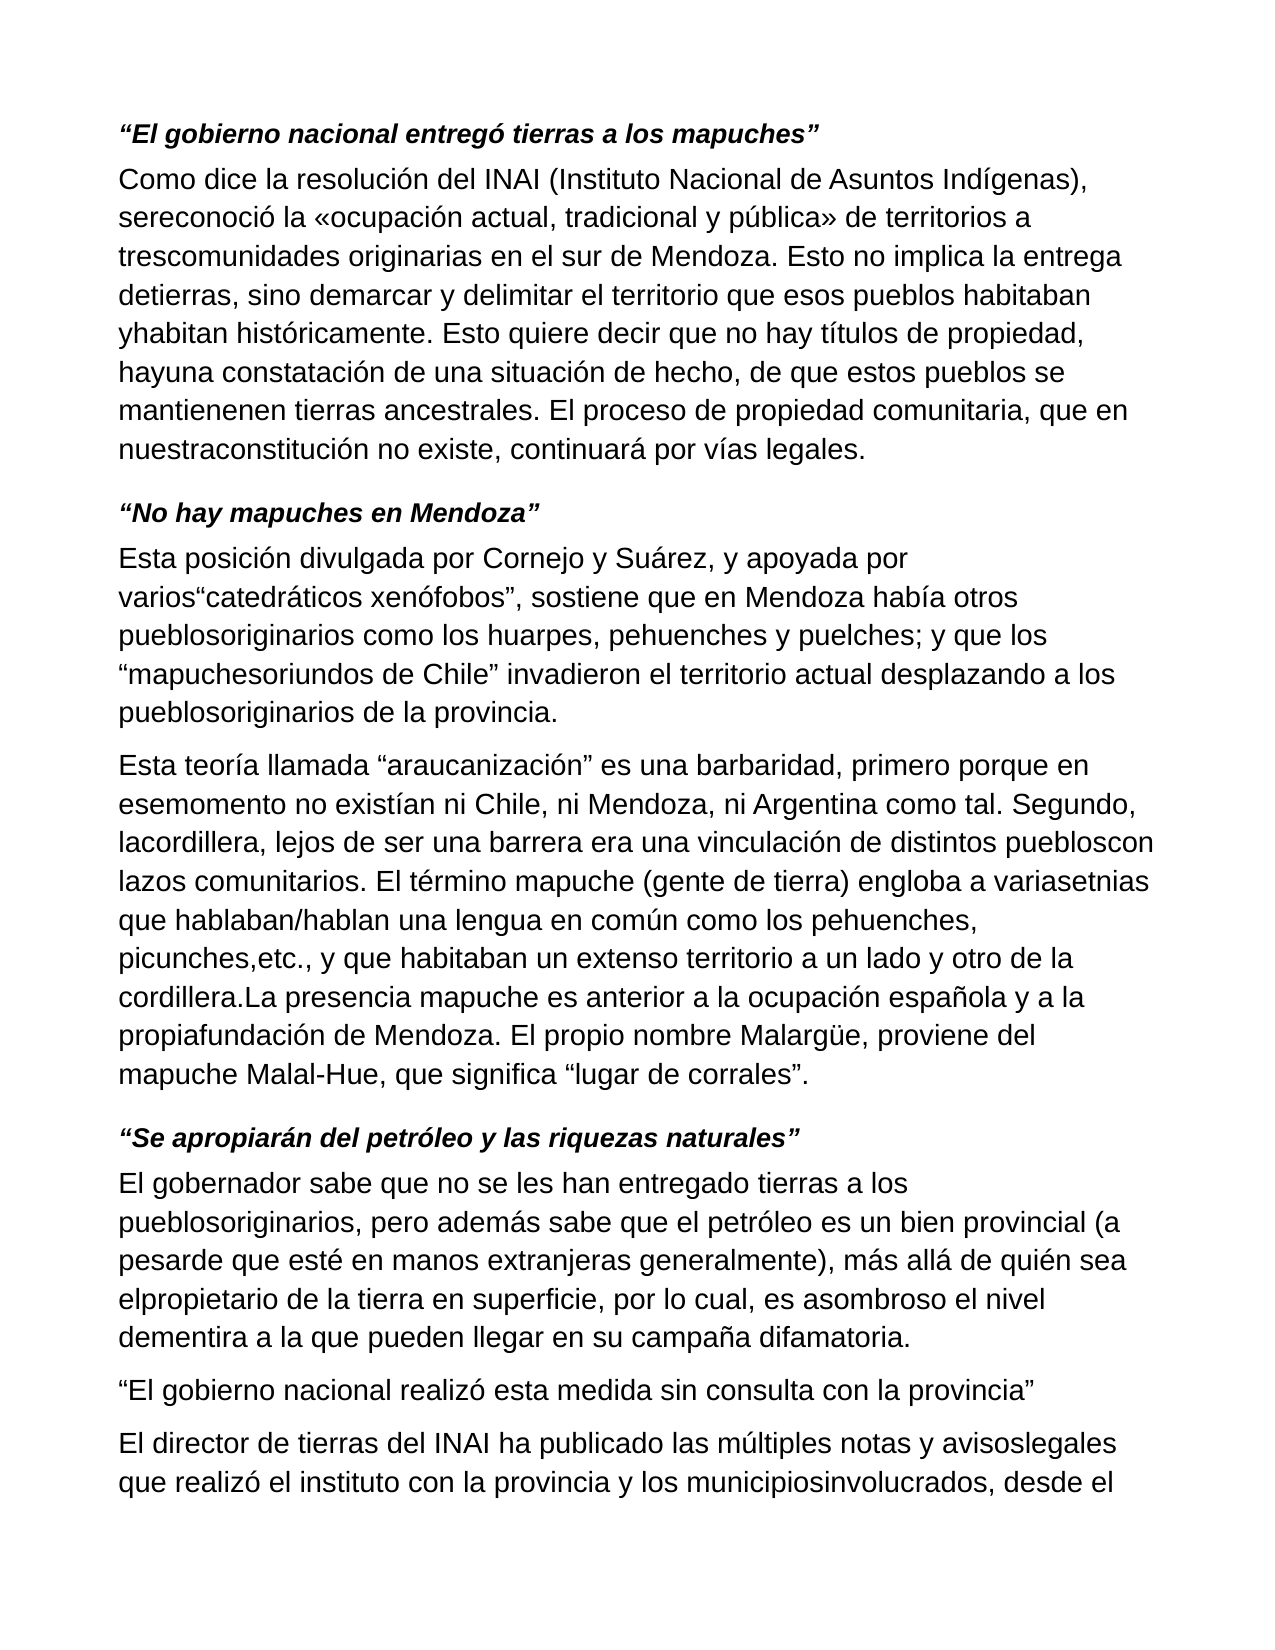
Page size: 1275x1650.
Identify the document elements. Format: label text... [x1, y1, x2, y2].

subtitle “No hay mapuches en Mendoza” [118, 497, 1157, 528]
text Como dice la resolución del INAI (Instituto Nacional de Asuntos Indígenas), sereconoció la «ocupación actual, tradicional y pública» de territorios a trescomunidades originarias en el sur de Mendoza. Esto no implica la entrega detierras, sino demarcar y delimitar el territorio que esos pueblos habitaban yhabitan históricamente. Esto quiere decir que no hay títulos de propiedad, hayuna constatación de una situación de hecho, de que estos pueblos se mantienenen tierras ancestrales. El proceso de propiedad comunitaria, que en nuestraconstitución no existe, continuará por vías legales. [118, 162, 1157, 465]
subtitle “Se apropiarán del petróleo y las riquezas naturales” [118, 1122, 1157, 1153]
text Esta posición divulgada por Cornejo y Suárez, y apoyada por varios“catedráticos xenófobos”, sostiene que en Mendoza había otros pueblosoriginarios como los huarpes, pehuenches y puelches; y que los “mapuchesoriundos de Chile” invadieron el territorio actual desplazando a los pueblosoriginarios de la provincia. [118, 541, 1157, 729]
text El director de tierras del INAI ha publicado las múltiples notas y avisoslegales que realizó el instituto con la provincia y los municipiosinvolucrados, desde el [118, 1426, 1157, 1498]
text El gobernador sabe que no se les han entregado tierras a los pueblosoriginarios, pero además sabe que el petróleo es un bien provincial (a pesarde que esté en manos extranjeras generalmente), más allá de quién sea elpropietario de la tierra en superficie, por lo cual, es asombroso el nivel dementira a la que pueden llegar en su campaña difamatoria. [118, 1166, 1157, 1354]
text Esta teoría llamada “araucanización” es una barbaridad, primero porque en esemomento no existían ni Chile, ni Mendoza, ni Argentina como tal. Segundo, lacordillera, lejos de ser una barrera era una vinculación de distintos puebloscon lazos comunitarios. El término mapuche (gente de tierra) engloba a variasetnias que hablaban/hablan una lengua en común como los pehuenches, picunches,etc., y que habitaban un extenso territorio a un lado y otro de la cordillera.La presencia mapuche es anterior a la ocupación española y a la propiafundación de Mendoza. El propio nombre Malargüe, proviene del mapuche Malal-Hue, que significa “lugar de corrales”. [118, 748, 1157, 1090]
subtitle “El gobierno nacional entregó tierras a los mapuches” [118, 118, 1157, 149]
text “El gobierno nacional realizó esta medida sin consulta con la provincia” [118, 1373, 1157, 1407]
